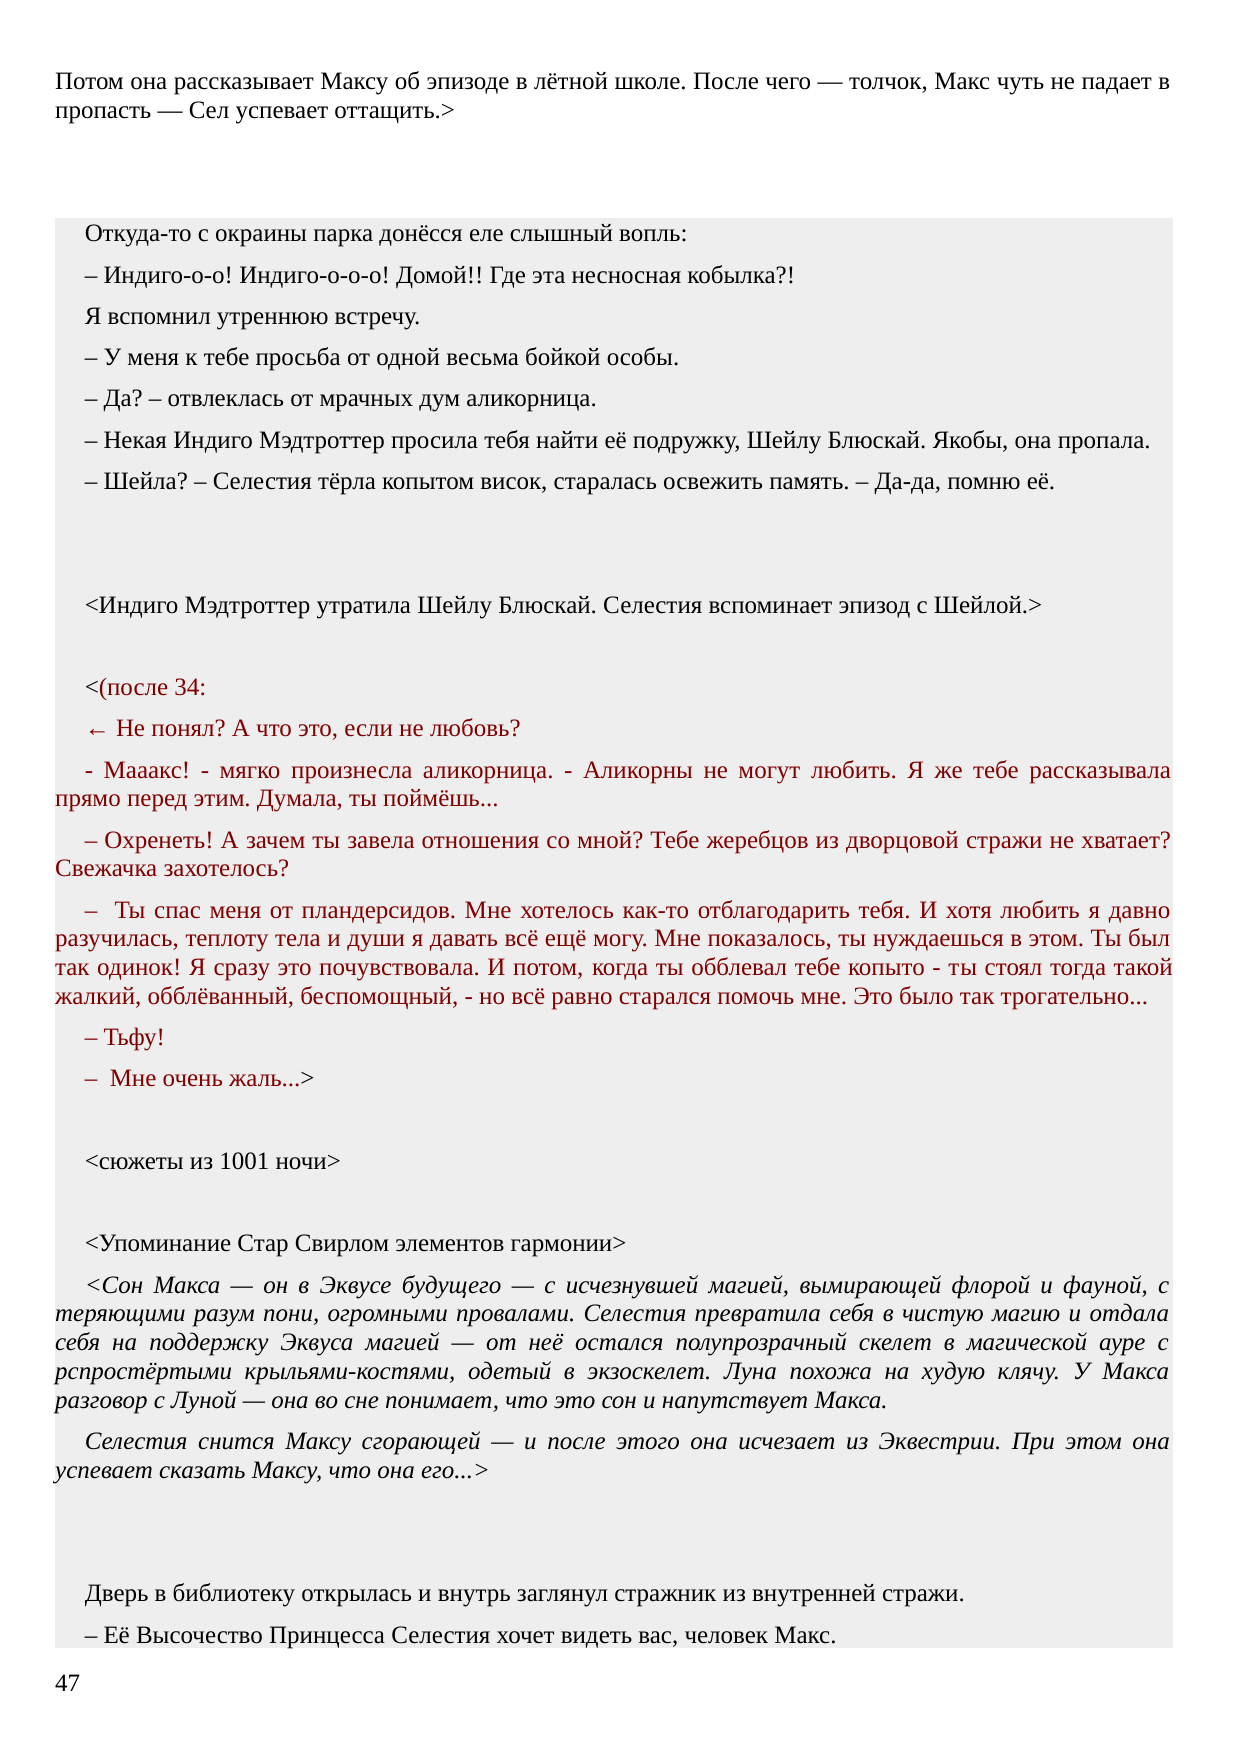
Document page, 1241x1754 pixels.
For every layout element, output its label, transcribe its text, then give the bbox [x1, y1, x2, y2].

text <Упоминание Стар Свирлом элементов гармонии> [55, 1228, 1173, 1257]
text – Ты спас меня от пландерсидов. Мне хотелось как-то отблагодарить тебя. И хотя любить я давно разучилась, теплоту тела и души я давать всё ещё могу. Мне показалось, ты нуждаешься в этом. Ты был так одинок! Я сразу это почувствовала. И потом, когда ты обблевал тебе копыто - ты стоял тогда такой жалкий, обблёванный, беспомощный, - но всё равно старался помочь мне. Это было так трогательно... [55, 895, 1173, 1010]
text – У меня к тебе просьба от одной весьма бойкой особы. [55, 342, 1173, 371]
text – Да? – отвлеклась от мрачных дум аликорница. [55, 383, 1173, 412]
text Я вспомнил утреннюю встречу. [55, 301, 1173, 330]
text Селестия снится Максу сгорающей — и после этого она исчезает из Эквестрии. При этом она успевает сказать Максу, что она его...> [55, 1426, 1173, 1483]
text – Шейла? – Селестия тёрла копытом висок, старалась освежить память. – Да-да, помню её. [55, 466, 1173, 495]
text <сюжеты из 1001 ночи> [55, 1146, 1173, 1175]
text <Сон Макса — он в Эквусе будущего — с исчезнувшей магией, вымирающей флорой и фауной, с теряющими разум пони, огромными провалами. Селестия превратила себя в чистую магию и отдала себя на поддержку Эквуса магией — от неё остался полупрозрачный скелет в магической ауре с рспростёртыми крыльями-костями, одетый в экзоскелет. Луна похожа на худую клячу. У Макса разговор с Луной — она во сне понимает, что это сон и напутствует Макса. [55, 1270, 1173, 1413]
text – Её Высочество Принцесса Селестия хочет видеть вас, человек Макс. [55, 1620, 1173, 1648]
text <(после 34: [55, 672, 1173, 701]
text – Мне очень жаль...> [55, 1063, 1173, 1092]
text ← Не понял? А что это, если не любовь? [55, 713, 1173, 742]
text – Тьфу! [55, 1022, 1173, 1051]
text - Мааакс! - мягко произнесла аликорница. - Аликорны не могут любить. Я же тебе рассказывала прямо перед этим. Думала, ты поймёшь... [55, 755, 1173, 812]
text – Охренеть! А зачем ты завела отношения со мной? Тебе жеребцов из дворцовой стражи не хватает? Свежачка захотелось? [55, 825, 1173, 882]
text Дверь в библиотеку открылась и внутрь заглянул стражник из внутренней стражи. [55, 1578, 1173, 1607]
text – Индиго-о-о! Индиго-о-о-о! Домой!! Где эта несносная кобылка?! [55, 260, 1173, 288]
text Откуда-то с окраины парка донёсся еле слышный вопль: [55, 218, 1173, 247]
text – Некая Индиго Мэдтроттер просила тебя найти её подружку, Шейлу Блюскай. Якобы, она пропала. [55, 425, 1173, 453]
text <Индиго Мэдтроттер утратила Шейлу Блюскай. Селестия вспоминает эпизод с Шейлой.> [55, 590, 1173, 618]
text Потом она рассказывает Максу об эпизоде в лётной школе. После чего — толчок, Макс чуть не падает в пропасть — Сел успевает оттащить.> [55, 66, 1173, 123]
